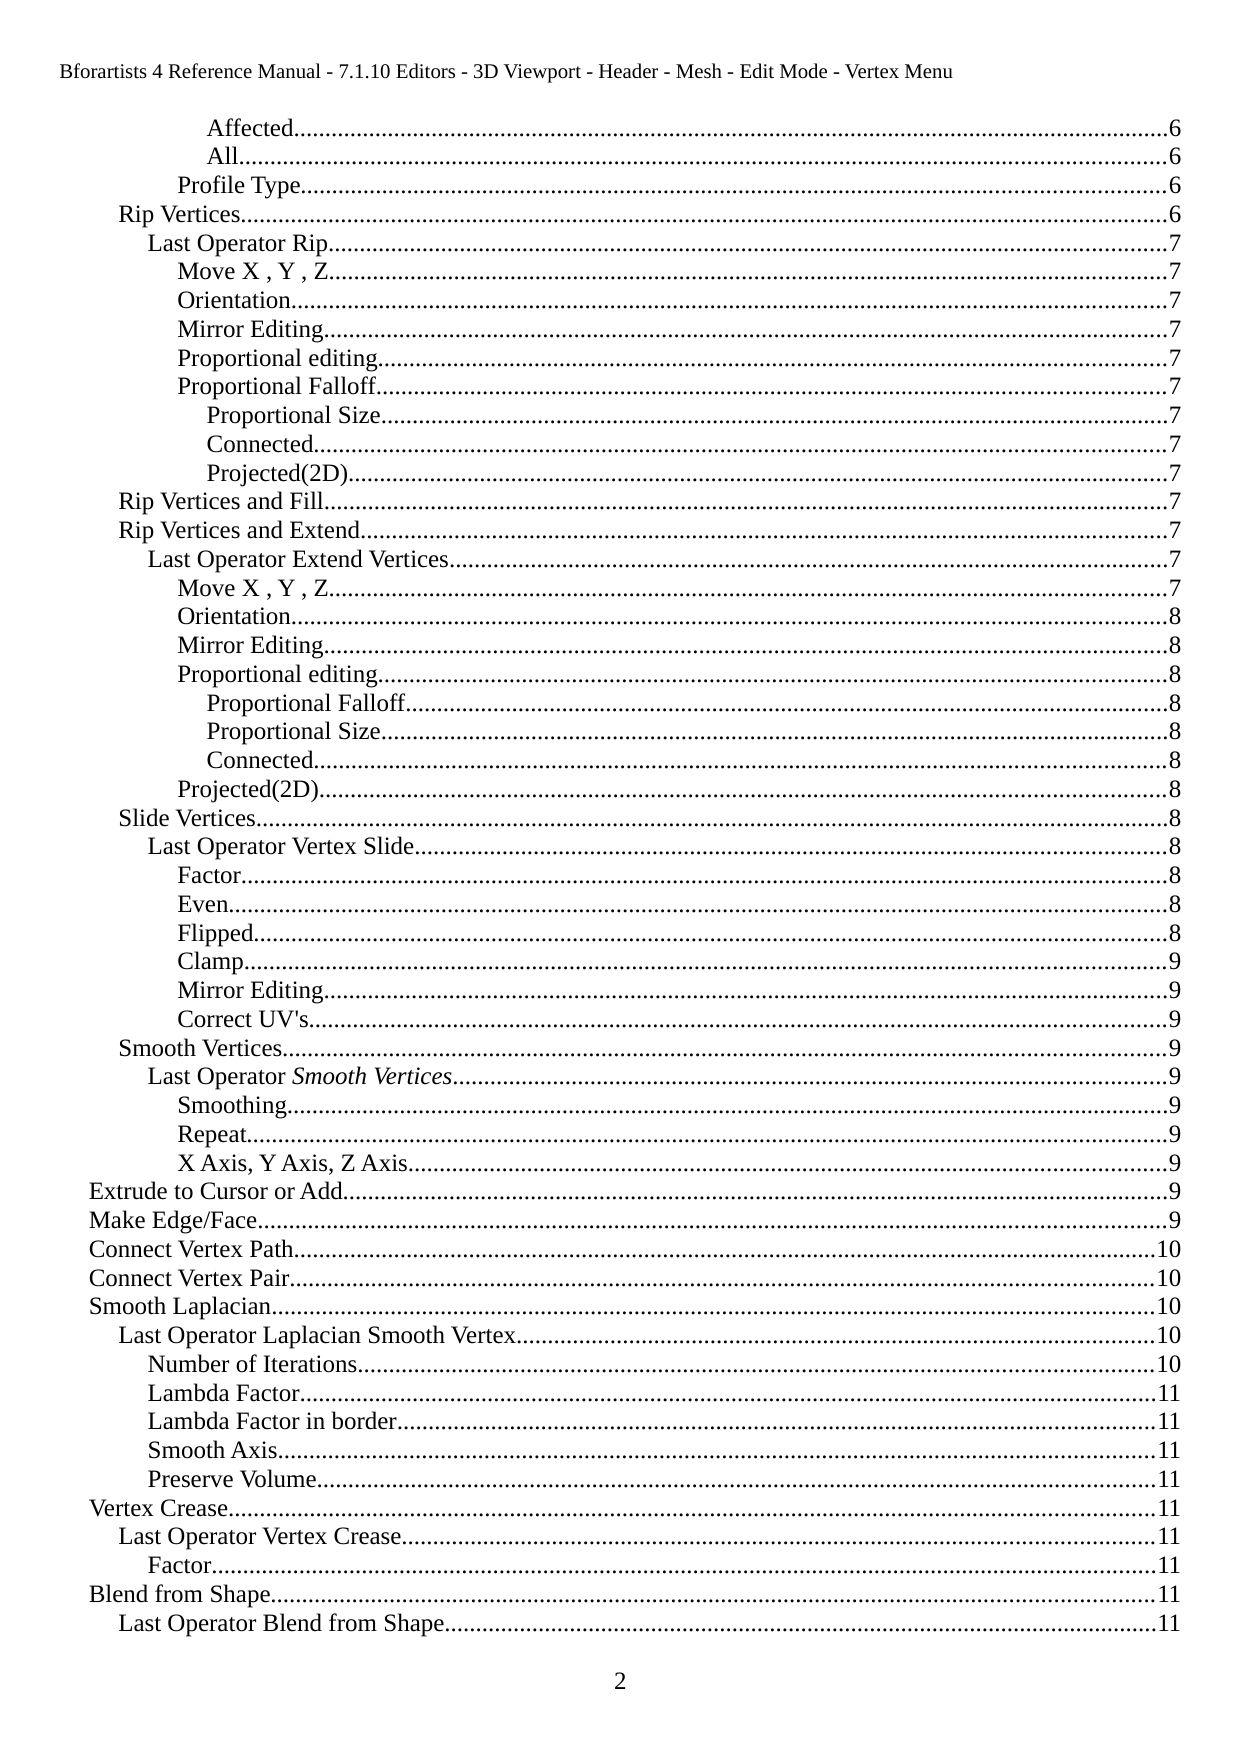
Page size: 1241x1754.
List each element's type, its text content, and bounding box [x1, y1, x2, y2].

text Extrude to Cursor or Add 9 [88, 1176, 1181, 1205]
text Vertex Crease 11 [88, 1493, 1181, 1521]
text Connected 8 [206, 745, 1181, 774]
text Mirror Editing 7 [177, 314, 1181, 343]
text Mirror Editing 8 [177, 630, 1181, 659]
text Preserve Volume 11 [147, 1464, 1181, 1493]
text Move X , Y , Z 7 [177, 573, 1181, 601]
text Rip Vertices and Extend 7 [118, 515, 1181, 544]
text Last Operator Vertex Slide 8 [147, 831, 1181, 860]
text Slide Vertices 8 [118, 803, 1181, 831]
text Connected 7 [206, 429, 1181, 458]
text Smooth Vertices 9 [118, 1033, 1181, 1061]
text Factor 11 [147, 1550, 1181, 1579]
text Last Operator Rip 7 [147, 228, 1181, 256]
text Projected(2D) 8 [177, 774, 1181, 803]
text Blend from Shape 11 [88, 1579, 1181, 1608]
text Mirror Editing 9 [177, 975, 1181, 1004]
text Profile Type 6 [177, 170, 1181, 199]
text Correct UV's 9 [177, 1004, 1181, 1033]
text Last Operator Blend from Shape 11 [118, 1608, 1181, 1636]
text Proportional Falloff 8 [206, 688, 1181, 716]
text Rip Vertices and Fill 7 [118, 486, 1181, 515]
text Proportional Falloff 7 [177, 371, 1181, 400]
text Proportional Size 7 [206, 400, 1181, 429]
text Rip Vertices 6 [118, 199, 1181, 228]
text Proportional Size 8 [206, 716, 1181, 745]
text Last Operator Vertex Crease 11 [118, 1521, 1181, 1550]
text Flipped 8 [177, 918, 1181, 946]
text Orientation 8 [177, 601, 1181, 630]
text Orientation 7 [177, 285, 1181, 314]
text Projected(2D) 7 [206, 458, 1181, 486]
text Factor 8 [177, 860, 1181, 889]
text Connect Vertex Path 10 [88, 1234, 1181, 1263]
text Make Edge/Face 9 [88, 1205, 1181, 1234]
text Even 8 [177, 889, 1181, 918]
text Clamp 9 [177, 946, 1181, 975]
text Last Operator Laplacian Smooth Vertex 10 [118, 1320, 1181, 1349]
text Smoothing 9 [177, 1090, 1181, 1119]
text Proportional editing 7 [177, 343, 1181, 371]
text Number of Iterations 10 [147, 1349, 1181, 1378]
text Lambda Factor 11 [147, 1378, 1181, 1406]
text Last Operator Smooth Vertices 9 [147, 1061, 1181, 1090]
text Move X , Y , Z 7 [177, 256, 1181, 285]
text Smooth Axis 11 [147, 1435, 1181, 1464]
text Proportional editing 8 [177, 659, 1181, 688]
text Last Operator Extend Vertices 7 [147, 544, 1181, 573]
text All 6 [206, 141, 1181, 170]
text Lambda Factor in border 11 [147, 1406, 1181, 1435]
text Affected 6 [206, 113, 1181, 141]
text Connect Vertex Pair 10 [88, 1263, 1181, 1291]
text Smooth Laplacian 10 [88, 1291, 1181, 1320]
text X Axis, Y Axis, Z Axis 9 [177, 1148, 1181, 1176]
text Repeat 9 [177, 1119, 1181, 1148]
